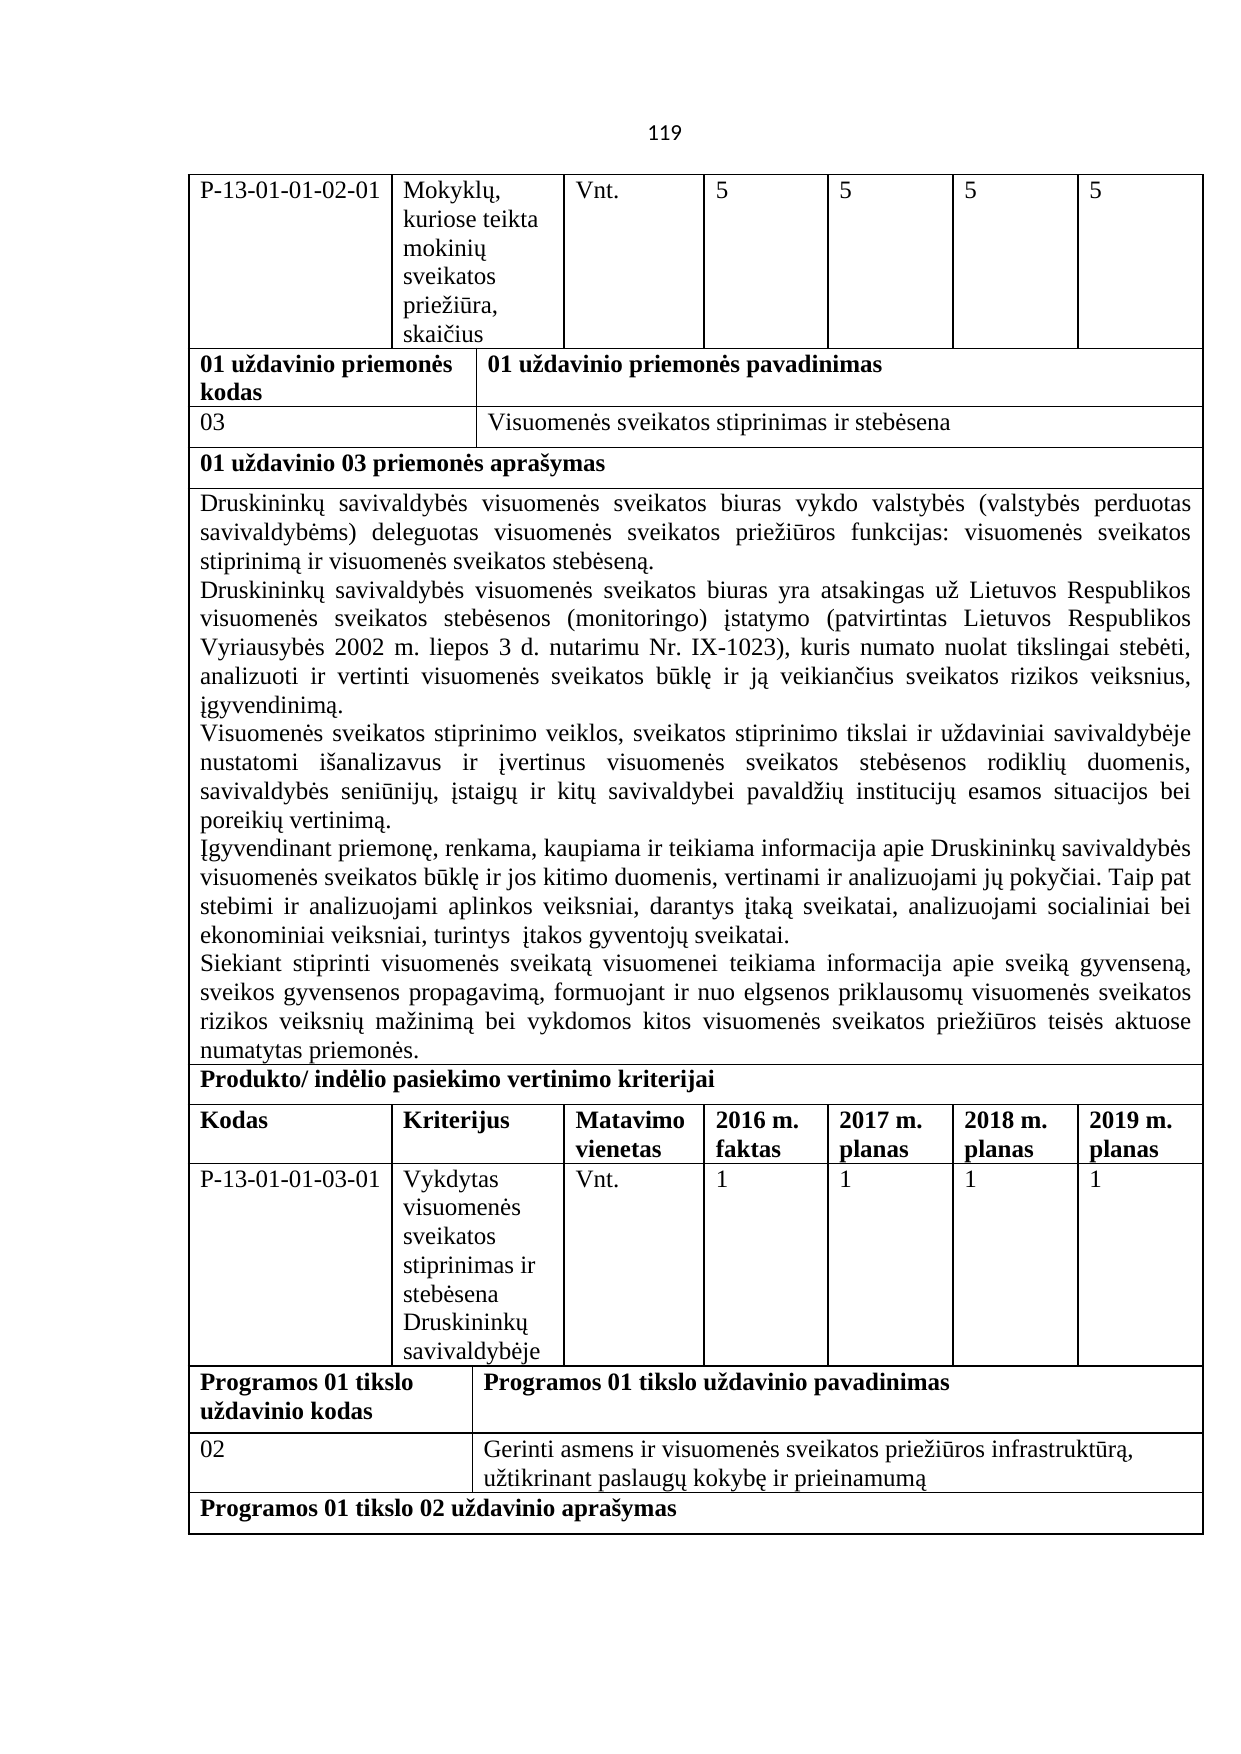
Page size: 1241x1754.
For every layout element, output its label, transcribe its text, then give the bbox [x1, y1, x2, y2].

table_cell Programos 01 tikslo 02 uždavinio aprašymas [190, 1493, 1202, 1532]
table_cell Vnt. [565, 1164, 703, 1365]
table_cell 02 [190, 1434, 472, 1492]
table_cell 1 [829, 1164, 952, 1365]
table_cell 5 [829, 175, 952, 348]
table_cell Vykdytas visuomenės sveikatos stiprinimas ir stebėsena Druskininkų savivaldybėje [393, 1164, 563, 1365]
table_cell Programos 01 tikslo uždavinio kodas [190, 1367, 472, 1432]
table_cell 1 [705, 1164, 827, 1365]
table_cell Mokyklų, kuriose teikta mokinių sveikatos priežiūra, skaičius [393, 175, 563, 348]
table_cell 01 uždavinio 03 priemonės aprašymas [190, 448, 1202, 487]
table_cell Visuomenės sveikatos stiprinimas ir stebėsena [477, 407, 1202, 447]
table_cell Druskininkų savivaldybės visuomenės sveikatos biuras vykdo valstybės (valstybės perduotas savivaldybėms) deleguotas visuomenės sveikatos priežiūros funkcijas: visuomenės sveikatos stiprinimą ir visuomenės sveikatos stebėseną. Druskininkų savivaldybės visuomenės sveikatos biuras yra atsakingas už Lietuvos Respublikos visuomenės sveikatos stebėsenos (monitoringo) įstatymo (patvirtintas Lietuvos Respublikos Vyriausybės 2002 m. liepos 3 d. nutarimu Nr. IX-1023), kuris numato nuolat tikslingai stebėti, analizuoti ir vertinti visuomenės sveikatos būklę ir ją veikiančius sveikatos rizikos veiksnius, įgyvendinimą. Visuomenės sveikatos stiprinimo veiklos, sveikatos stiprinimo tikslai ir uždaviniai savivaldybėje nustatomi išanalizavus ir įvertinus visuomenės sveikatos stebėsenos rodiklių duomenis, savivaldybės seniūnijų, įstaigų ir kitų savivaldybei pavaldžių institucijų esamos situacijos bei poreikių vertinimą. Įgyvendinant priemonę, renkama, kaupiama ir teikiama informacija apie Druskininkų savivaldybės visuomenės sveikatos būklę ir jos kitimo duomenis, vertinami ir analizuojami jų pokyčiai. Taip pat stebimi ir analizuojami aplinkos veiksniai, darantys įtaką sveikatai, analizuojami socialiniai bei ekonominiai veiksniai, turintys įtakos gyventojų sveikatai. Siekiant stiprinti visuomenės sveikatą visuomenei teikiama informacija apie sveiką gyvenseną, sveikos gyvensenos propagavimą, formuojant ir nuo elgsenos priklausomų visuomenės sveikatos rizikos veiksnių mažinimą bei vykdomos kitos visuomenės sveikatos priežiūros teisės aktuose numatytas priemonės. [190, 489, 1202, 1063]
table_cell 2016 m. faktas [705, 1105, 827, 1163]
table_cell 01 uždavinio priemonės pavadinimas [477, 349, 1202, 406]
table_cell Vnt. [565, 175, 703, 348]
table_cell Produkto/ indėlio pasiekimo vertinimo kriterijai [190, 1065, 1202, 1104]
table_cell 5 [705, 175, 827, 348]
table_cell Kodas [190, 1105, 391, 1163]
table_cell Gerinti asmens ir visuomenės sveikatos priežiūros infrastruktūrą, užtikrinant paslaugų kokybę ir prieinamumą [473, 1434, 1202, 1492]
table_cell P-13-01-01-03-01 [190, 1164, 391, 1365]
table_cell Kriterijus [393, 1105, 563, 1163]
table_cell 1 [954, 1164, 1077, 1365]
table_cell 5 [954, 175, 1077, 348]
table_cell 5 [1079, 175, 1202, 348]
table_cell 1 [1079, 1164, 1202, 1365]
table_cell 03 [190, 407, 476, 447]
table_cell 2019 m. planas [1079, 1105, 1202, 1163]
table_cell 2017 m. planas [829, 1105, 952, 1163]
table_cell 2018 m. planas [954, 1105, 1077, 1163]
table_cell P-13-01-01-02-01 [190, 175, 391, 348]
table_cell Programos 01 tikslo uždavinio pavadinimas [473, 1367, 1202, 1432]
table_cell 01 uždavinio priemonės kodas [190, 349, 476, 406]
table_cell Matavimo vienetas [565, 1105, 703, 1163]
